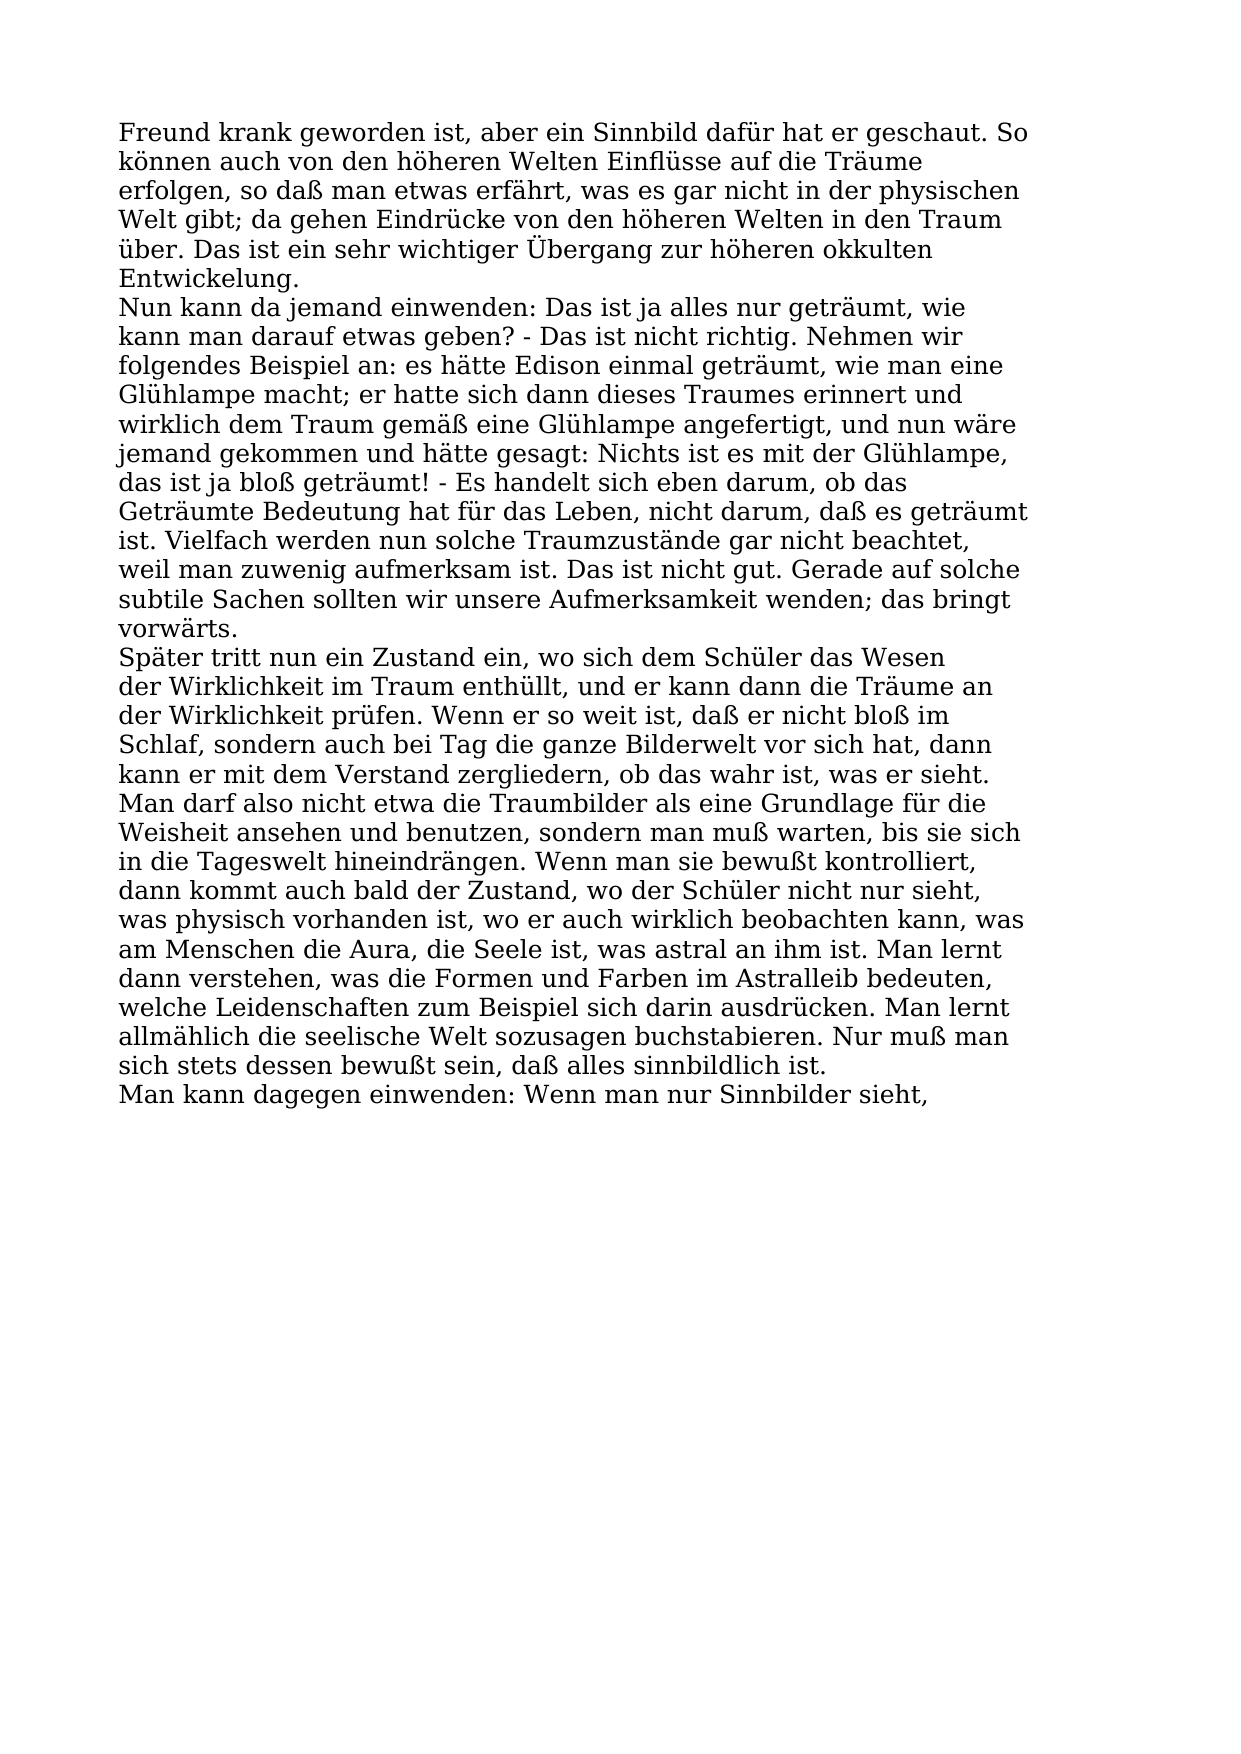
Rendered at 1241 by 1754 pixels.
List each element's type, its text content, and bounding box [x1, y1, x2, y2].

text allmählich die seelische Welt sozusagen buchstabieren. Nur muß man [118, 1022, 1122, 1051]
text dann verstehen, was die Formen und Farben im Astralleib bedeuten, [118, 964, 1122, 993]
text Nun kann da jemand einwenden: Das ist ja alles nur geträumt, wie [118, 293, 1122, 322]
text können auch von den höheren Welten Einflüsse auf die Träume [118, 147, 1122, 176]
text welche Leidenschaften zum Beispiel sich darin ausdrücken. Man lernt [118, 993, 1122, 1022]
text jemand gekommen und hätte gesagt: Nichts ist es mit der Glühlampe, [118, 439, 1122, 468]
text Man darf also nicht etwa die Traumbilder als eine Grundlage für die [118, 789, 1122, 818]
text Entwickelung. [118, 264, 1122, 293]
text vorwärts. [118, 614, 1122, 643]
text folgendes Beispiel an: es hätte Edison einmal geträumt, wie man eine [118, 351, 1122, 381]
text Glühlampe macht; er hatte sich dann dieses Traumes erinnert und [118, 381, 1122, 410]
text erfolgen, so daß man etwas erfährt, was es gar nicht in der physischen [118, 176, 1122, 206]
text Geträumte Bedeutung hat für das Leben, nicht darum, daß es geträumt [118, 497, 1122, 526]
text am Menschen die Aura, die Seele ist, was astral an ihm ist. Man lernt [118, 935, 1122, 964]
text das ist ja bloß geträumt! - Es handelt sich eben darum, ob das [118, 468, 1122, 497]
text sich stets dessen bewußt sein, daß alles sinnbildlich ist. [118, 1051, 1122, 1081]
text Weisheit ansehen und benutzen, sondern man muß warten, bis sie sich [118, 818, 1122, 847]
text Man kann dagegen einwenden: Wenn man nur Sinnbilder sieht, [118, 1081, 1122, 1110]
text der Wirklichkeit prüfen. Wenn er so weit ist, daß er nicht bloß im [118, 701, 1122, 731]
text über. Das ist ein sehr wichtiger Übergang zur höheren okkulten [118, 235, 1122, 264]
text kann man darauf etwas geben? - Das ist nicht richtig. Nehmen wir [118, 322, 1122, 351]
text ist. Vielfach werden nun solche Traumzustände gar nicht beachtet, [118, 526, 1122, 556]
text der Wirklichkeit im Traum enthüllt, und er kann dann die Träume an [118, 672, 1122, 701]
text kann er mit dem Verstand zergliedern, ob das wahr ist, was er sieht. [118, 760, 1122, 789]
text Freund krank geworden ist, aber ein Sinnbild dafür hat er geschaut. So [118, 118, 1122, 147]
text dann kommt auch bald der Zustand, wo der Schüler nicht nur sieht, [118, 876, 1122, 906]
text subtile Sachen sollten wir unsere Aufmerksamkeit wenden; das bringt [118, 585, 1122, 614]
text wirklich dem Traum gemäß eine Glühlampe angefertigt, und nun wäre [118, 410, 1122, 439]
text in die Tageswelt hineindrängen. Wenn man sie bewußt kontrolliert, [118, 847, 1122, 876]
text was physisch vorhanden ist, wo er auch wirklich beobachten kann, was [118, 906, 1122, 935]
text Später tritt nun ein Zustand ein, wo sich dem Schüler das Wesen [118, 643, 1122, 672]
text Welt gibt; da gehen Eindrücke von den höheren Welten in den Traum [118, 206, 1122, 235]
text weil man zuwenig aufmerksam ist. Das ist nicht gut. Gerade auf solche [118, 556, 1122, 585]
text Schlaf, sondern auch bei Tag die ganze Bilderwelt vor sich hat, dann [118, 731, 1122, 760]
